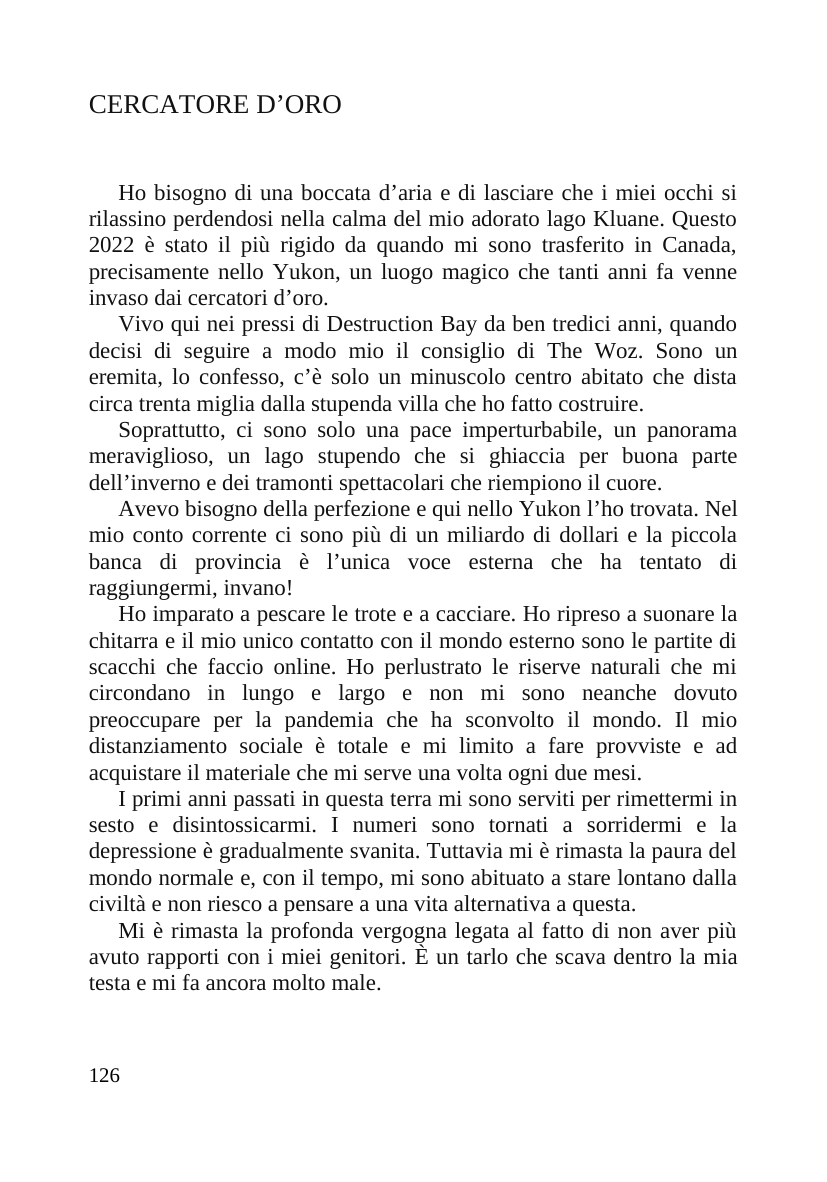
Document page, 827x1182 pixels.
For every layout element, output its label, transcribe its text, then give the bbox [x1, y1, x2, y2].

text Vivo qui nei pressi di Destruction Bay da ben tredici anni, quando decisi di seguire a modo mio il consiglio di The Woz. Sono un eremita, lo confesso, c’è solo un minuscolo centro abitato che dista circa trenta miglia dalla stupenda villa che ho fatto costruire. [88, 311, 738, 416]
text Mi è rimasta la profonda vergogna legata al fatto di non aver più avuto rapporti con i miei genitori. è un tarlo che scava dentro la mia testa e mi fa ancora molto male. [88, 917, 738, 996]
text Avevo bisogno della perfezione e qui nello Yukon l’ho trovata. Nel mio conto corrente ci sono più di un miliardo di dollari e la piccola banca di provincia è l’unica voce esterna che ha tentato di raggiungermi, invano! [88, 495, 738, 600]
text Cercatore d’oro [88, 88, 738, 120]
text Ho imparato a pescare le trote e a cacciare. Ho ripreso a suonare la chitarra e il mio unico contatto con il mondo esterno sono le partite di scacchi che faccio online. Ho perlustrato le riserve naturali che mi circondano in lungo e largo e non mi sono neanche dovuto preoccupare per la pandemia che ha sconvolto il mondo. Il mio distanziamento sociale è totale e mi limito a fare provviste e ad acquistare il materiale che mi serve una volta ogni due mesi. [88, 600, 738, 785]
text Soprattutto, ci sono solo una pace imperturbabile, un panorama meraviglioso, un lago stupendo che si ghiaccia per buona parte dell’inverno e dei tramonti spettacolari che riempiono il cuore. [88, 416, 738, 495]
text I primi anni passati in questa terra mi sono serviti per rimettermi in sesto e disintossicarmi. I numeri sono tornati a sorridermi e la depressione è gradualmente svanita. Tuttavia mi è rimasta la paura del mondo normale e, con il tempo, mi sono abituato a stare lontano dalla civiltà e non riesco a pensare a una vita alternativa a questa. [88, 785, 738, 917]
text Ho bisogno di una boccata d’aria e di lasciare che i miei occhi si rilassino perdendosi nella calma del mio adorato lago Kluane. Questo 2022 è stato il più rigido da quando mi sono trasferito in Canada, precisamente nello Yukon, un luogo magico che tanti anni fa venne invaso dai cercatori d’oro. [88, 179, 738, 311]
